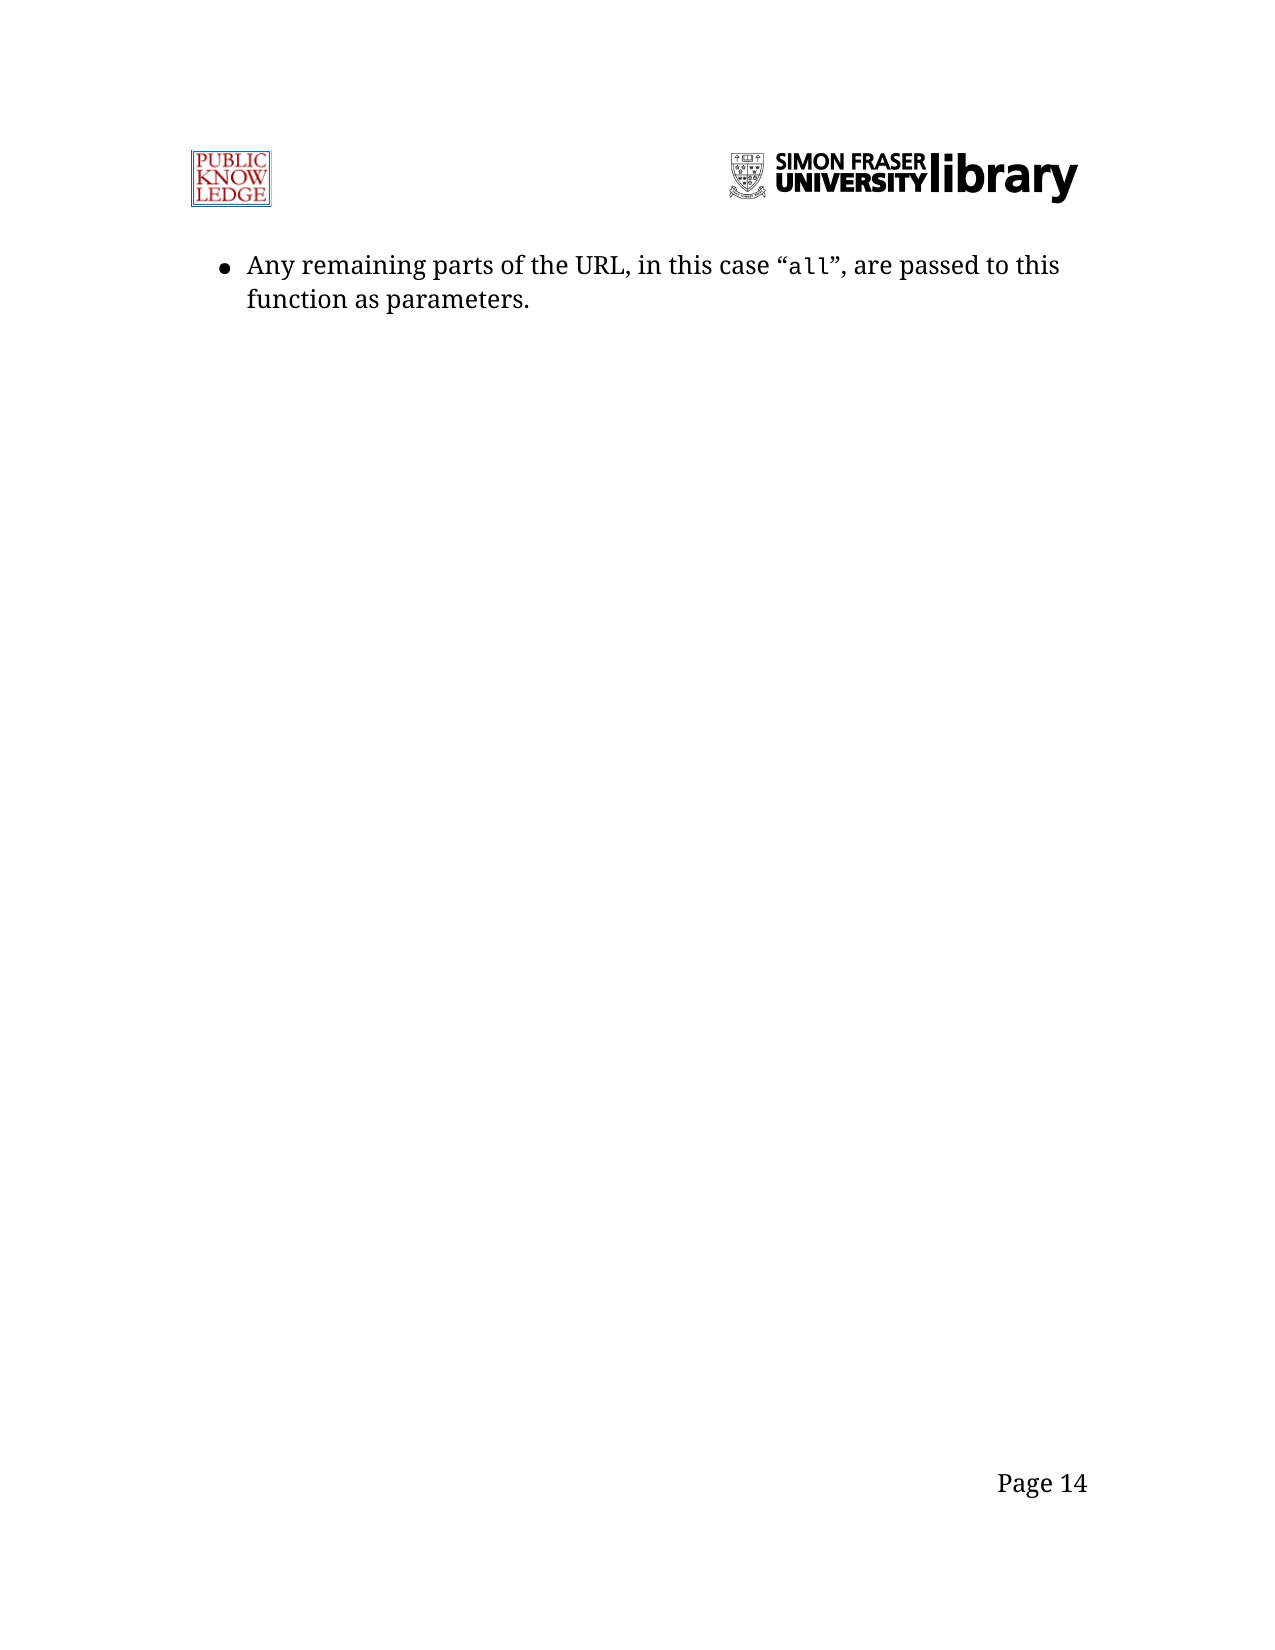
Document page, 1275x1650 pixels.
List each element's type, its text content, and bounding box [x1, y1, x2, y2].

picture [193, 150, 272, 205]
picture [723, 150, 1083, 207]
list Any remaining parts of the URL, in this case “all”, are passed to this function as parameters. [217, 247, 1087, 315]
